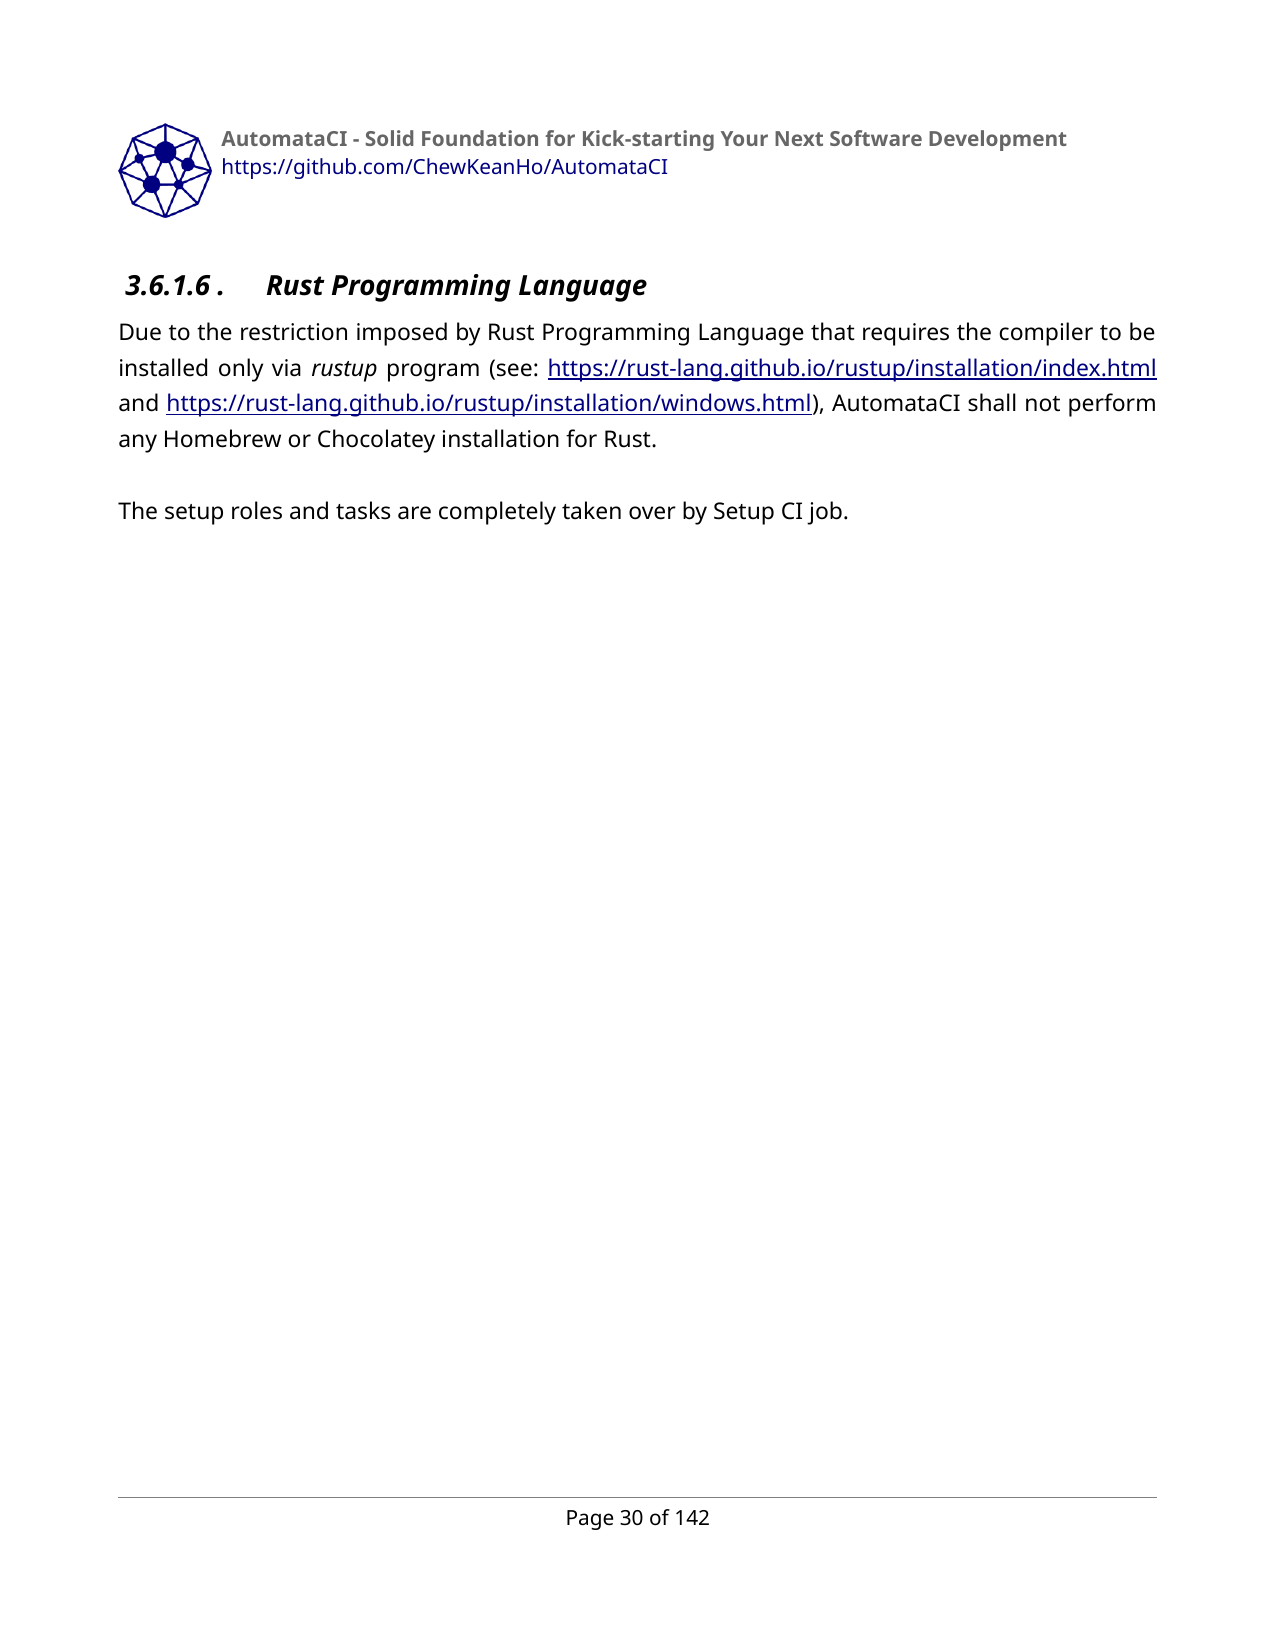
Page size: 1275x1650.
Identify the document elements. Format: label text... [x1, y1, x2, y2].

subtitle Rust Programming Language [118, 265, 1157, 303]
text Due to the restriction imposed by Rust Programming Language that requires the compiler to be installed only via rustup program (see: https://rust-lang.github.io/rustup/installation/index.html and https://rust-lang.github.io/rustup/installation/windows.html), AutomataCI shall not perform any Homebrew or Chocolatey installation for Rust. [118, 316, 1157, 454]
picture [118, 123, 212, 218]
text The setup roles and tasks are completely taken over by Setup CI job. [118, 495, 1157, 526]
